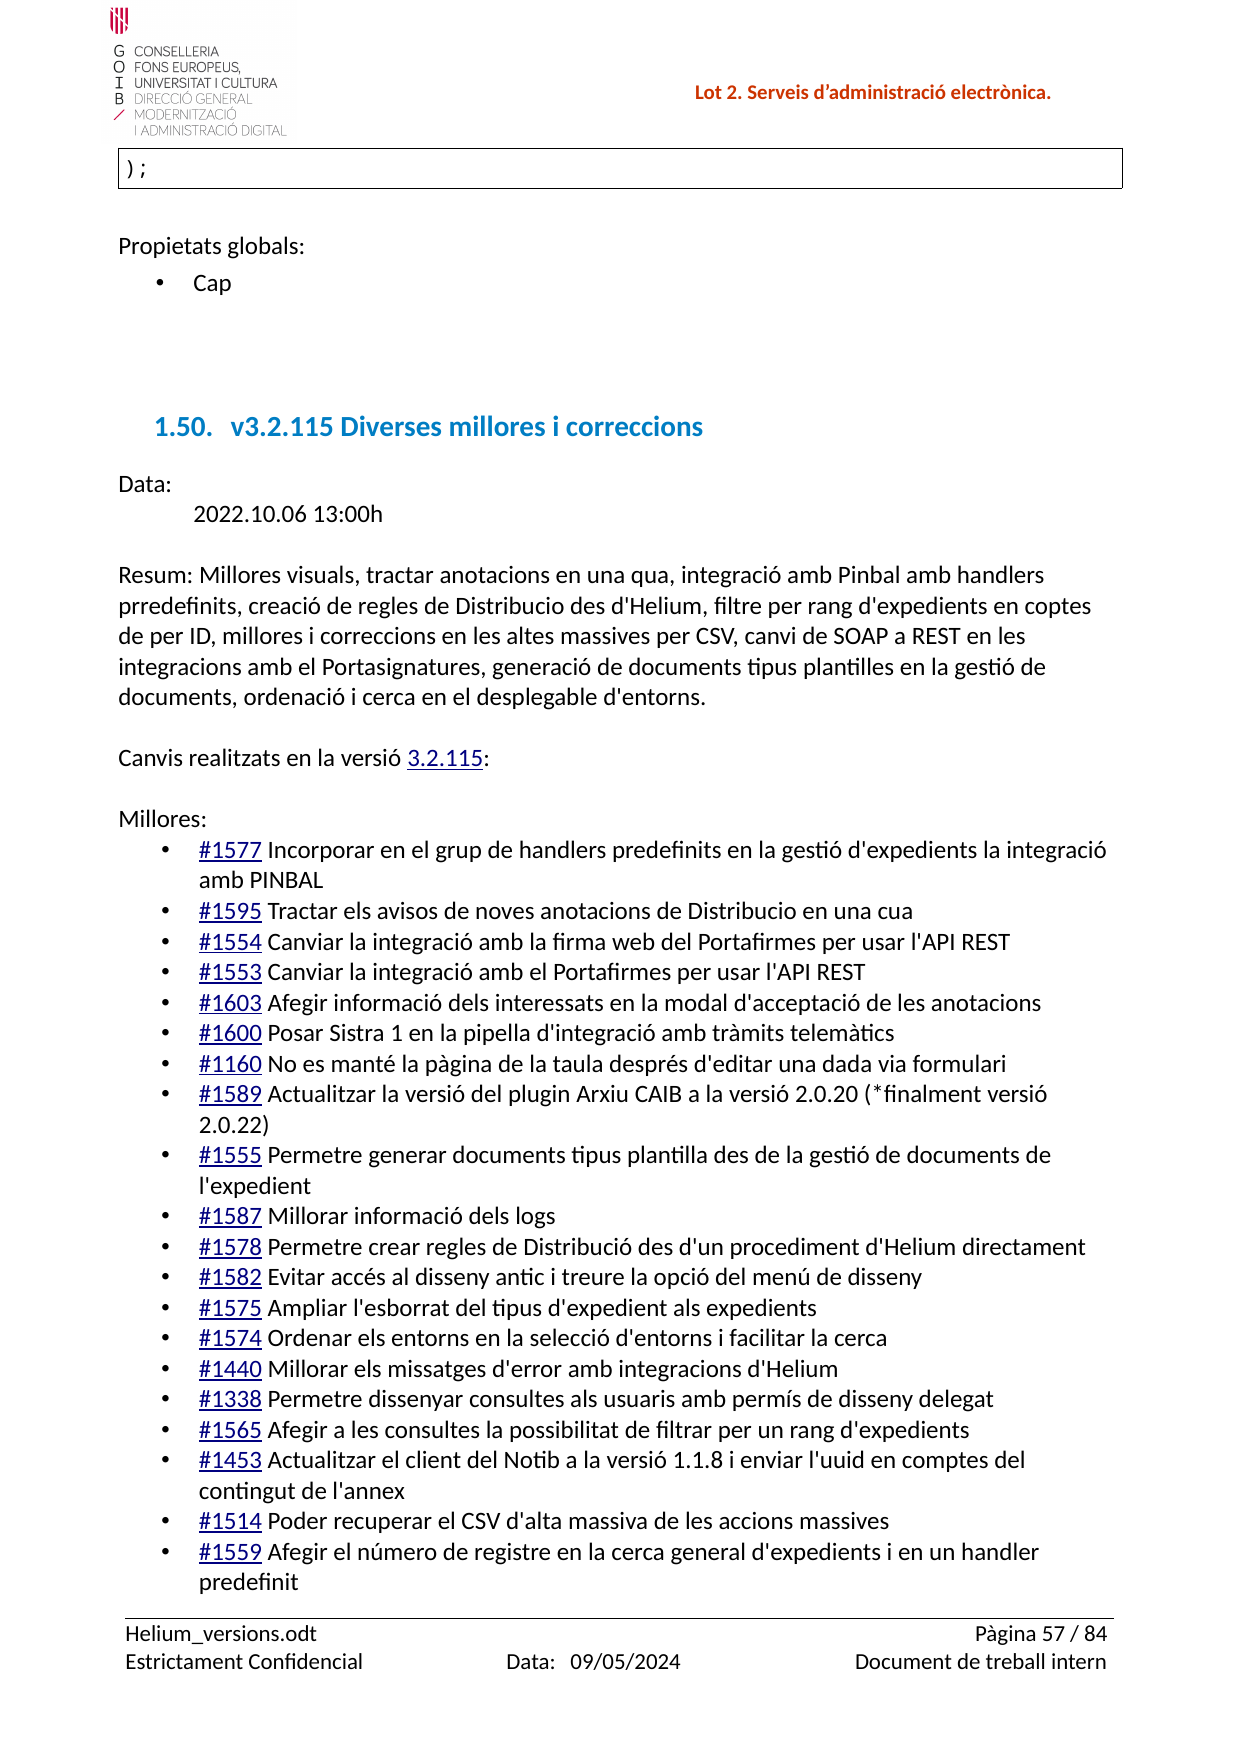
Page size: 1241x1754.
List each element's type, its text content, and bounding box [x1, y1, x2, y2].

list #1160 No es manté la pàgina de la taula després d'editar una dada via formulari [161, 1048, 1122, 1078]
list #1575 Ampliar l'esborrat del tipus d'expedient als expedients [161, 1292, 1122, 1322]
text Resum: Millores visuals, tractar anotacions en una qua, integració amb Pinbal amb handlers prredefinits, creació de regles de Distribucio des d'Helium, filtre per rang d'expedients en coptes de per ID, millores i correccions en les altes massives per CSV, canvi de SOAP a REST en les integracions amb el Portasignatures, generació de documents tipus plantilles en la gestió de documents, ordenació i cerca en el desplegable d'entorns. [118, 559, 1122, 712]
list #1600 Posar Sistra 1 en la pipella d'integració amb tràmits telemàtics [161, 1017, 1122, 1048]
list #1514 Poder recuperar el CSV d'alta massiva de les accions massives [161, 1506, 1122, 1536]
list #1589 Actualitzar la versió del plugin Arxiu CAIB a la versió 2.0.20 (*finalment versió 2.0.22) [161, 1078, 1122, 1139]
table_header ); [119, 149, 1122, 188]
list #1440 Millorar els missatges d'error amb integracions d'Helium [161, 1353, 1122, 1383]
list #1574 Ordenar els entorns en la selecció d'entorns i facilitar la cerca [161, 1322, 1122, 1353]
list #1338 Permetre dissenyar consultes als usuaris amb permís de disseny delegat [161, 1383, 1122, 1414]
text Data: [118, 468, 1122, 498]
list #1553 Canviar la integració amb el Portafirmes per usar l'API REST [161, 956, 1122, 987]
text Canvis realitzats en la versió 3.2.115: [118, 742, 1122, 773]
list #1595 Tractar els avisos de noves anotacions de Distribucio en una cua [161, 895, 1122, 926]
list #1554 Canviar la integració amb la firma web del Portafirmes per usar l'API REST [161, 926, 1122, 956]
text 2022.10.06 13:00h [118, 498, 1122, 529]
list #1559 Afegir el número de registre en la cerca general d'expedients i en un handler predefinit [161, 1536, 1122, 1597]
text Propietats globals: [118, 230, 1122, 261]
list #1587 Millorar informació dels logs [161, 1200, 1122, 1231]
list #1555 Permetre generar documents tipus plantilla des de la gestió de documents de l'expedient [161, 1139, 1122, 1200]
picture [100, 0, 297, 144]
list #1565 Afegir a les consultes la possibilitat de filtrar per un rang d'expedients [161, 1414, 1122, 1444]
list #1577 Incorporar en el grup de handlers predefinits en la gestió d'expedients la integració amb PINBAL [161, 834, 1122, 895]
list #1603 Afegir informació dels interessats en la modal d'acceptació de les anotacions [161, 987, 1122, 1017]
list #1582 Evitar accés al disseny antic i treure la opció del menú de disseny [161, 1261, 1122, 1292]
subtitle v3.2.115 Diverses millores i correccions [153, 408, 1122, 444]
list #1578 Permetre crear regles de Distribució des d'un procediment d'Helium directament [161, 1231, 1122, 1261]
text Millores: [118, 803, 1122, 834]
list Cap [156, 267, 1122, 297]
list #1453 Actualitzar el client del Notib a la versió 1.1.8 i enviar l'uuid en comptes del contingut de l'annex [161, 1444, 1122, 1506]
